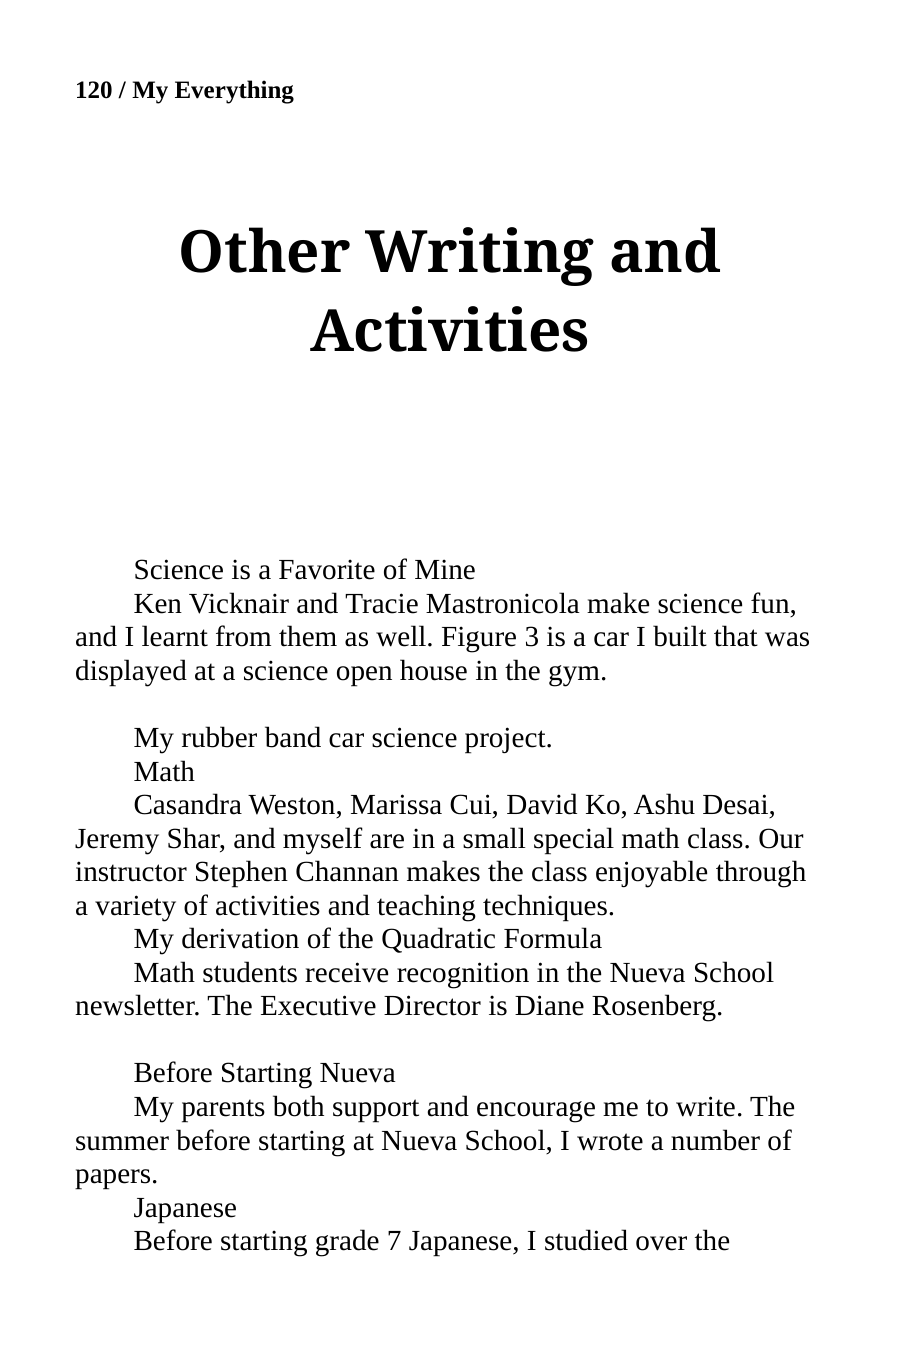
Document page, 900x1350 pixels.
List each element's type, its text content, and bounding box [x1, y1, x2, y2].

text Casandra Weston, Marissa Cui, David Ko, Ashu Desai, Jeremy Shar, and myself are in a small special math class. Our instructor Stephen Channan makes the class enjoyable through a variety of activities and teaching techniques. [75, 787, 825, 921]
text My derivation of the Quadratic Formula [75, 921, 825, 955]
text Science is a Favorite of Mine [75, 552, 825, 586]
text My rubber band car science project. [75, 720, 825, 754]
text Math students receive recognition in the Nueva School newsletter. The Executive Director is Diane Rosenberg. [75, 955, 825, 1022]
text Before Starting Nueva [75, 1056, 825, 1089]
text Japanese [75, 1190, 825, 1223]
text My parents both support and encourage me to write. The summer before starting at Nueva School, I wrote a number of papers. [75, 1089, 825, 1190]
subtitle Other Writing and Activities [75, 210, 825, 369]
text Ken Vicknair and Tracie Mastronicola make science fun, and I learnt from them as well. Figure 3 is a car I built that was displayed at a science open house in the gym. [75, 586, 825, 687]
text Math [75, 754, 825, 787]
text Before starting grade 7 Japanese, I studied over the [75, 1223, 825, 1257]
